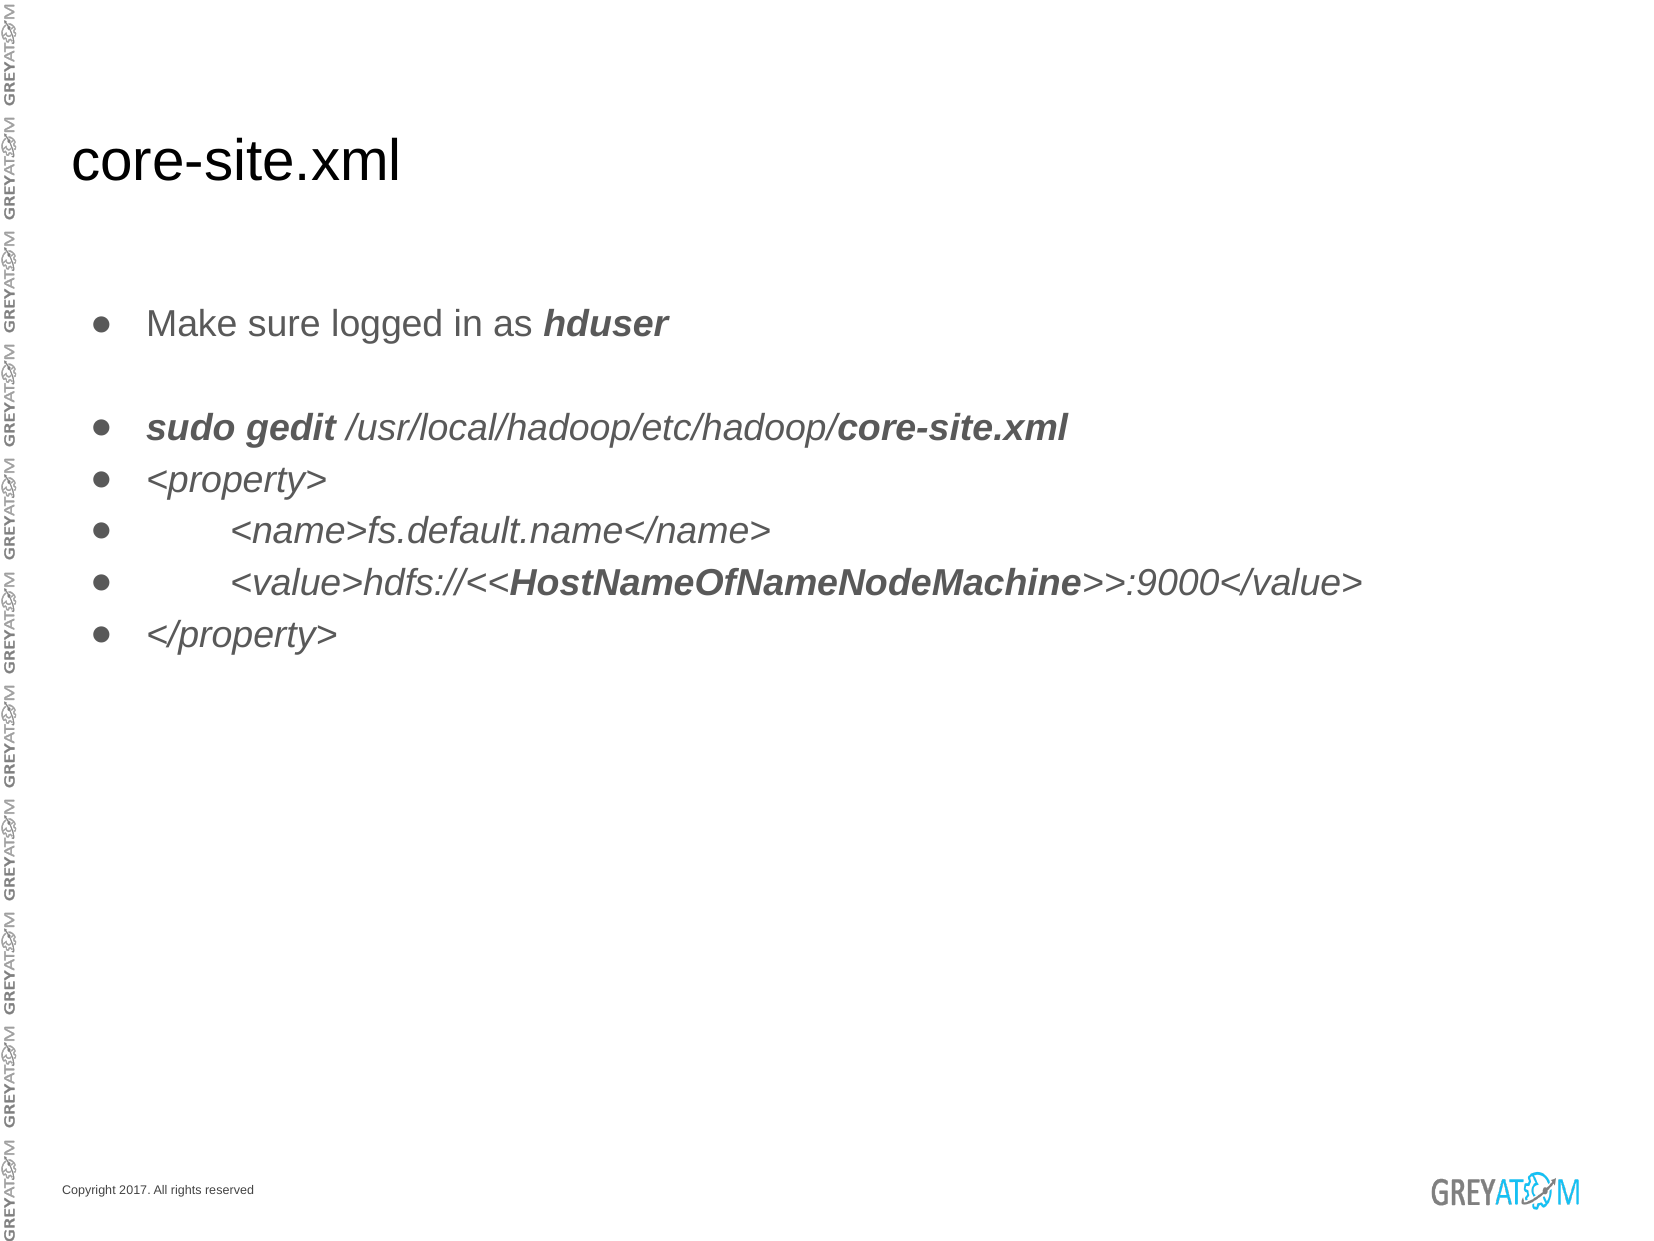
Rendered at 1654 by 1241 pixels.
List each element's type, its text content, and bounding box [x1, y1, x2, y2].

picture [1430, 1168, 1581, 1212]
text_box Make sure logged in as hduser sudo gedit /usr/local/hadoop/etc/hadoop/core-site.xml <property> <name>fs.default.name</name> <value>hdfs://<<HostNameOfNameNodeMachine>>:9000</value> </property> [56, 277, 1597, 1102]
picture [1, 572, 17, 674]
picture [1, 231, 17, 333]
picture [1, 1140, 17, 1241]
picture [1, 117, 17, 220]
picture [1, 344, 17, 447]
text_box core-site.xml [56, 107, 1597, 245]
picture [1, 799, 17, 901]
picture [1, 4, 17, 106]
picture [1, 685, 17, 788]
picture [1, 912, 17, 1015]
picture [1, 1026, 17, 1128]
picture [1, 458, 17, 560]
